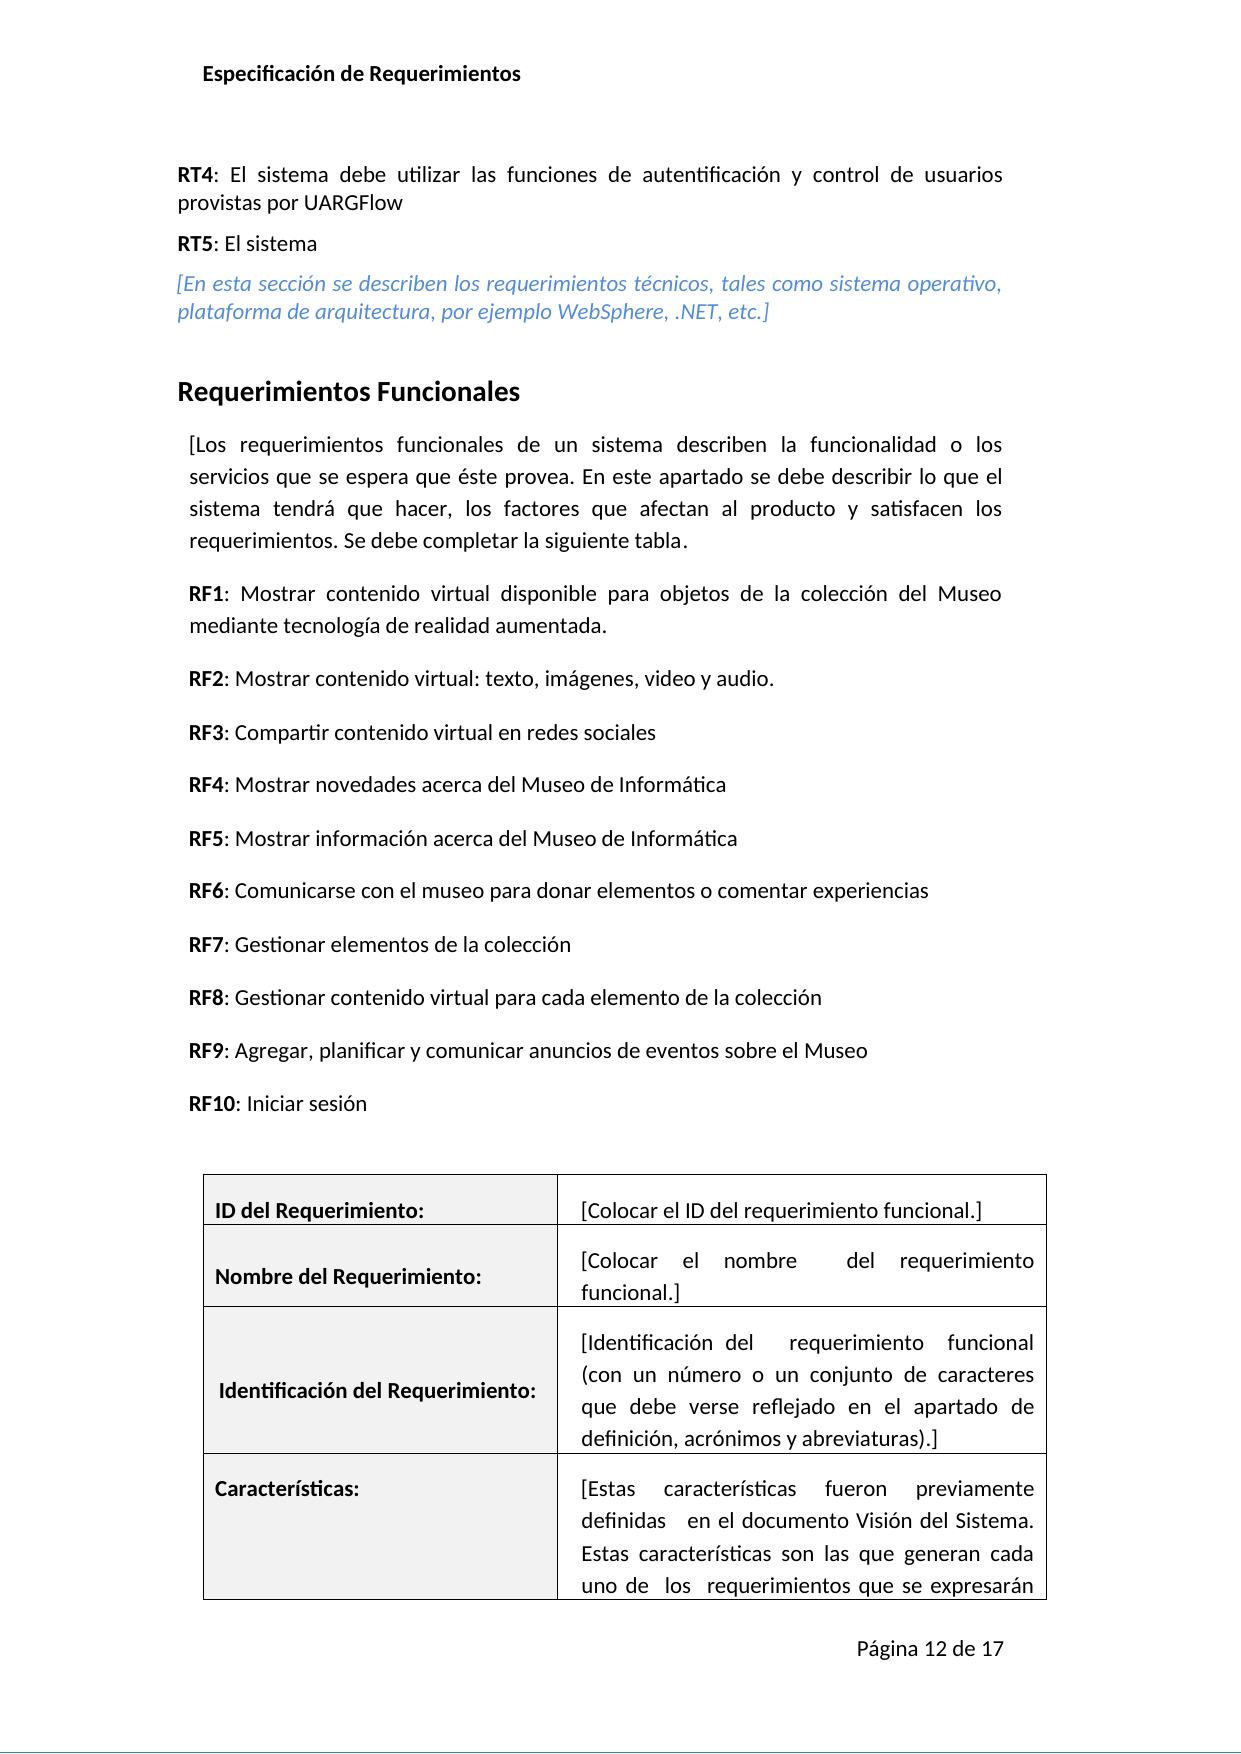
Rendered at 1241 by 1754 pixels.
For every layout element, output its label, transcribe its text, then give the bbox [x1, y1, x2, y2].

text [Los requerimientos funcionales de un sistema describen la funcionalidad o los servicios que se espera que éste provea. En este apartado se debe describir lo que el sistema tendrá que hacer, los factores que afectan al producto y satisfacen los requerimientos. Se debe completar la siguiente tabla. [188, 430, 1004, 554]
text RF2: Mostrar contenido virtual: texto, imágenes, video y audio. [188, 664, 1004, 693]
text RF4: Mostrar novedades acerca del Museo de Informática [188, 771, 1004, 799]
text RT5: El sistema [177, 229, 1004, 257]
table_cell Nombre del Requerimiento: [204, 1225, 557, 1306]
table_header ID del Requerimiento: [204, 1175, 557, 1224]
table_header [Colocar el ID del requerimiento funcional.] [558, 1175, 1046, 1224]
text Requerimientos Funcionales [177, 338, 1004, 409]
text RF9: Agregar, planificar y comunicar anuncios de eventos sobre el Museo [188, 1036, 1004, 1064]
text RF8: Gestionar contenido virtual para cada elemento de la colección [188, 983, 1004, 1011]
table_cell [Colocar el nombre del requerimiento funcional.] [558, 1225, 1046, 1306]
table_cell [Estas características fueron previamente definidas en el documento Visión del Sistema. Estas características son las que generan cada uno de los requerimientos que se expresarán [558, 1454, 1046, 1599]
text RF5: Mostrar información acerca del Museo de Informática [188, 824, 1004, 852]
text [En esta sección se describen los requerimientos técnicos, tales como sistema operativo, plataforma de arquitectura, por ejemplo WebSphere, .NET, etc.] [176, 269, 1004, 325]
text RF6: Comunicarse con el museo para donar elementos o comentar experiencias [188, 877, 1004, 905]
text RF10: Iniciar sesión [188, 1089, 1004, 1117]
text RF1: Mostrar contenido virtual disponible para objetos de la colección del Museo mediante tecnología de realidad aumentada. [188, 579, 1004, 639]
text RT4: El sistema debe utilizar las funciones de autentificación y control de usuarios provistas por UARGFlow [177, 160, 1004, 216]
text RF3: Compartir contenido virtual en redes sociales [188, 718, 1004, 746]
text RF7: Gestionar elementos de la colección [188, 930, 1004, 958]
table_cell Características: [204, 1454, 557, 1599]
table_cell [Identificación del requerimiento funcional (con un número o un conjunto de caracteres que debe verse reflejado en el apartado de definición, acrónimos y abreviaturas).] [558, 1307, 1046, 1452]
table_cell Identificación del Requerimiento: [204, 1307, 557, 1452]
